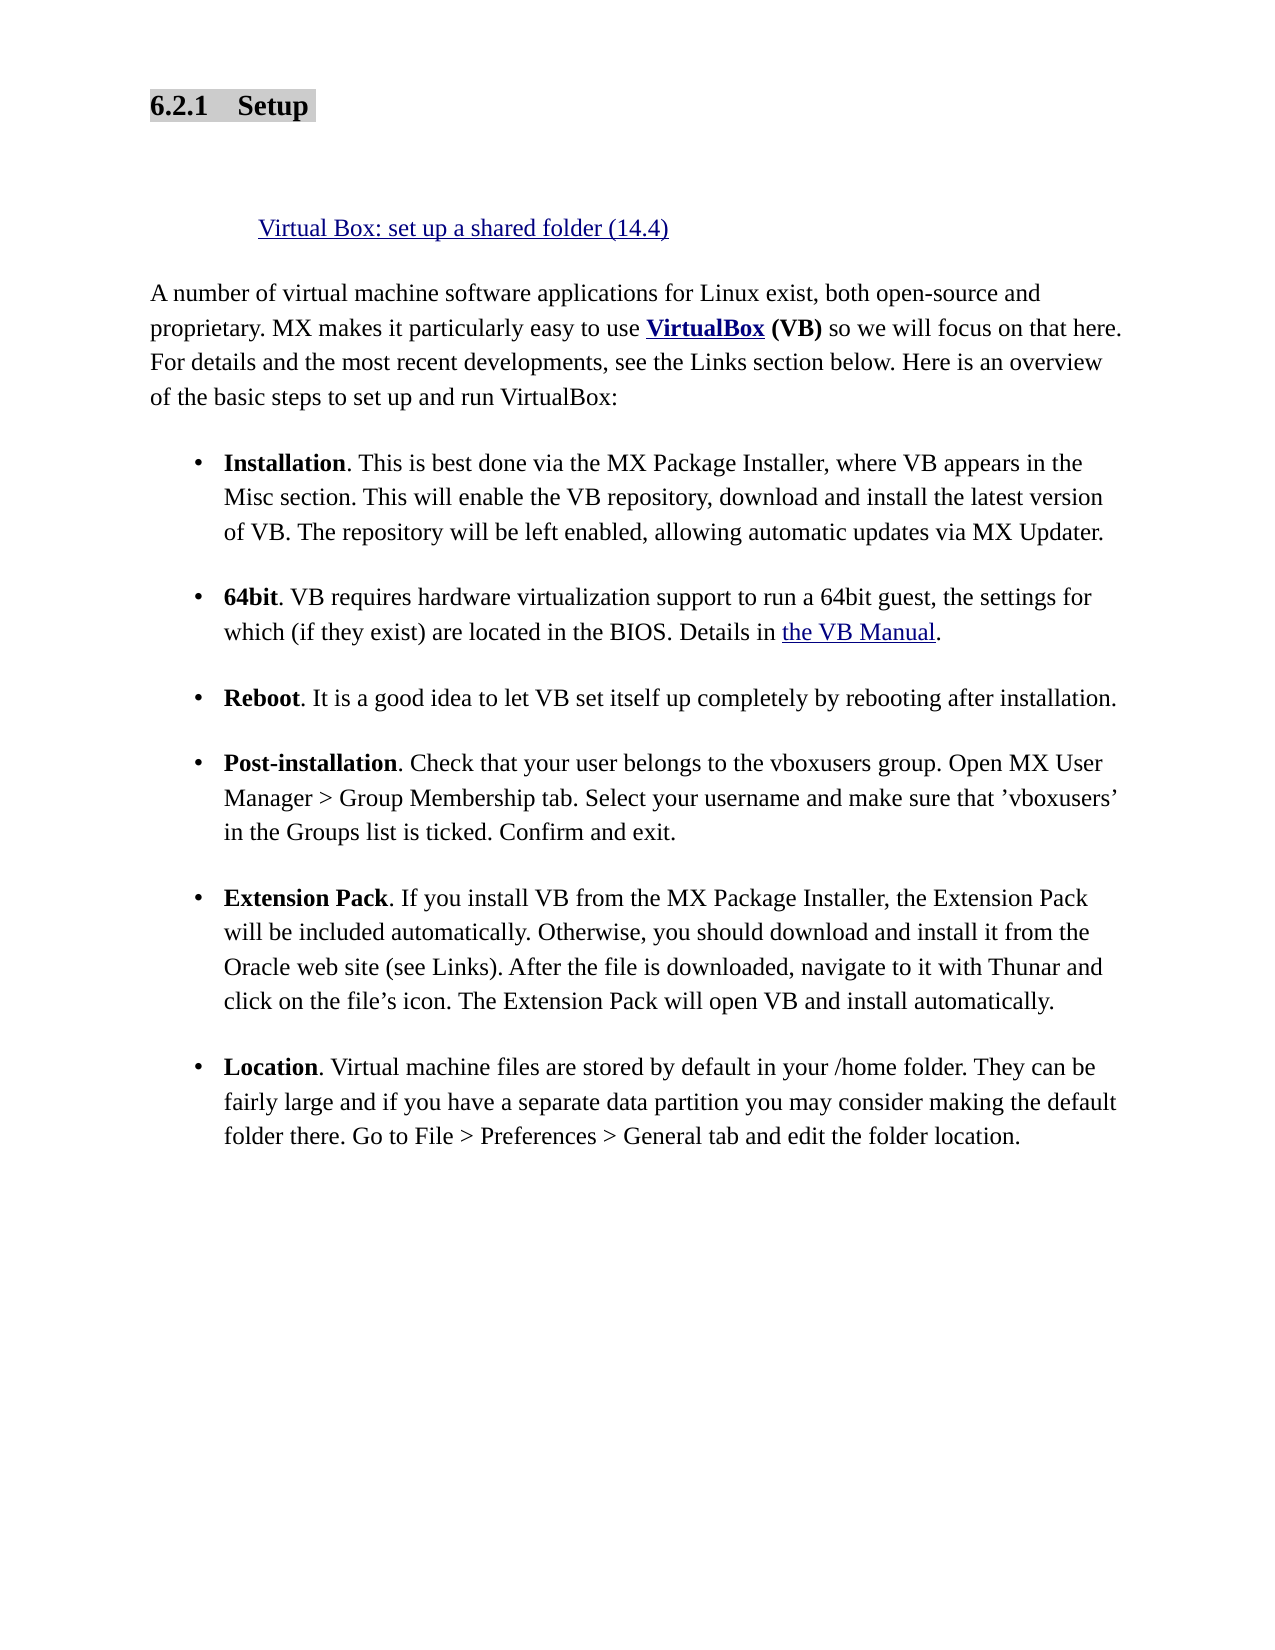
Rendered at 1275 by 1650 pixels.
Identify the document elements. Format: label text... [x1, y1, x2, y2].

text Virtual Box: set up a shared folder (14.4) [150, 153, 1125, 242]
list 64bit. VB requires hardware virtualization support to run a 64bit guest, the settings for which (if they exist) are located in the BIOS. Details in the VB Manual. [194, 582, 1125, 646]
list Installation. This is best done via the MX Package Installer, where VB appears in the Misc section. This will enable the VB repository, download and install the latest version of VB. The repository will be left enabled, allowing automatic updates via MX Updater. [194, 448, 1125, 545]
list Location. Virtual machine files are stored by default in your /home folder. They can be fairly large and if you have a separate data partition you may consider making the default folder there. Go to File > Preferences > General tab and edit the folder location. [194, 1052, 1125, 1150]
subtitle 6.2.1 Setup [150, 88, 1125, 122]
text A number of virtual machine software applications for Linux exist, both open-source and proprietary. MX makes it particularly easy to use VirtualBox (VB) so we will focus on that here. For details and the most recent developments, see the Links section below. Here is an overview of the basic steps to set up and run VirtualBox: [150, 278, 1125, 411]
list Extension Pack. If you install VB from the MX Package Installer, the Extension Pack will be included automatically. Otherwise, you should download and install it from the Oracle web site (see Links). After the file is downloaded, navigate to it with Thunar and click on the file’s icon. The Extension Pack will open VB and install automatically. [194, 883, 1125, 1015]
list Post-installation. Check that your user belongs to the vboxusers group. Open MX User Manager > Group Membership tab. Select your username and make sure that ’vboxusers’ in the Groups list is ticked. Confirm and exit. [194, 748, 1125, 846]
list Reboot. It is a good idea to let VB set itself up completely by rebooting after installation. [194, 683, 1125, 711]
